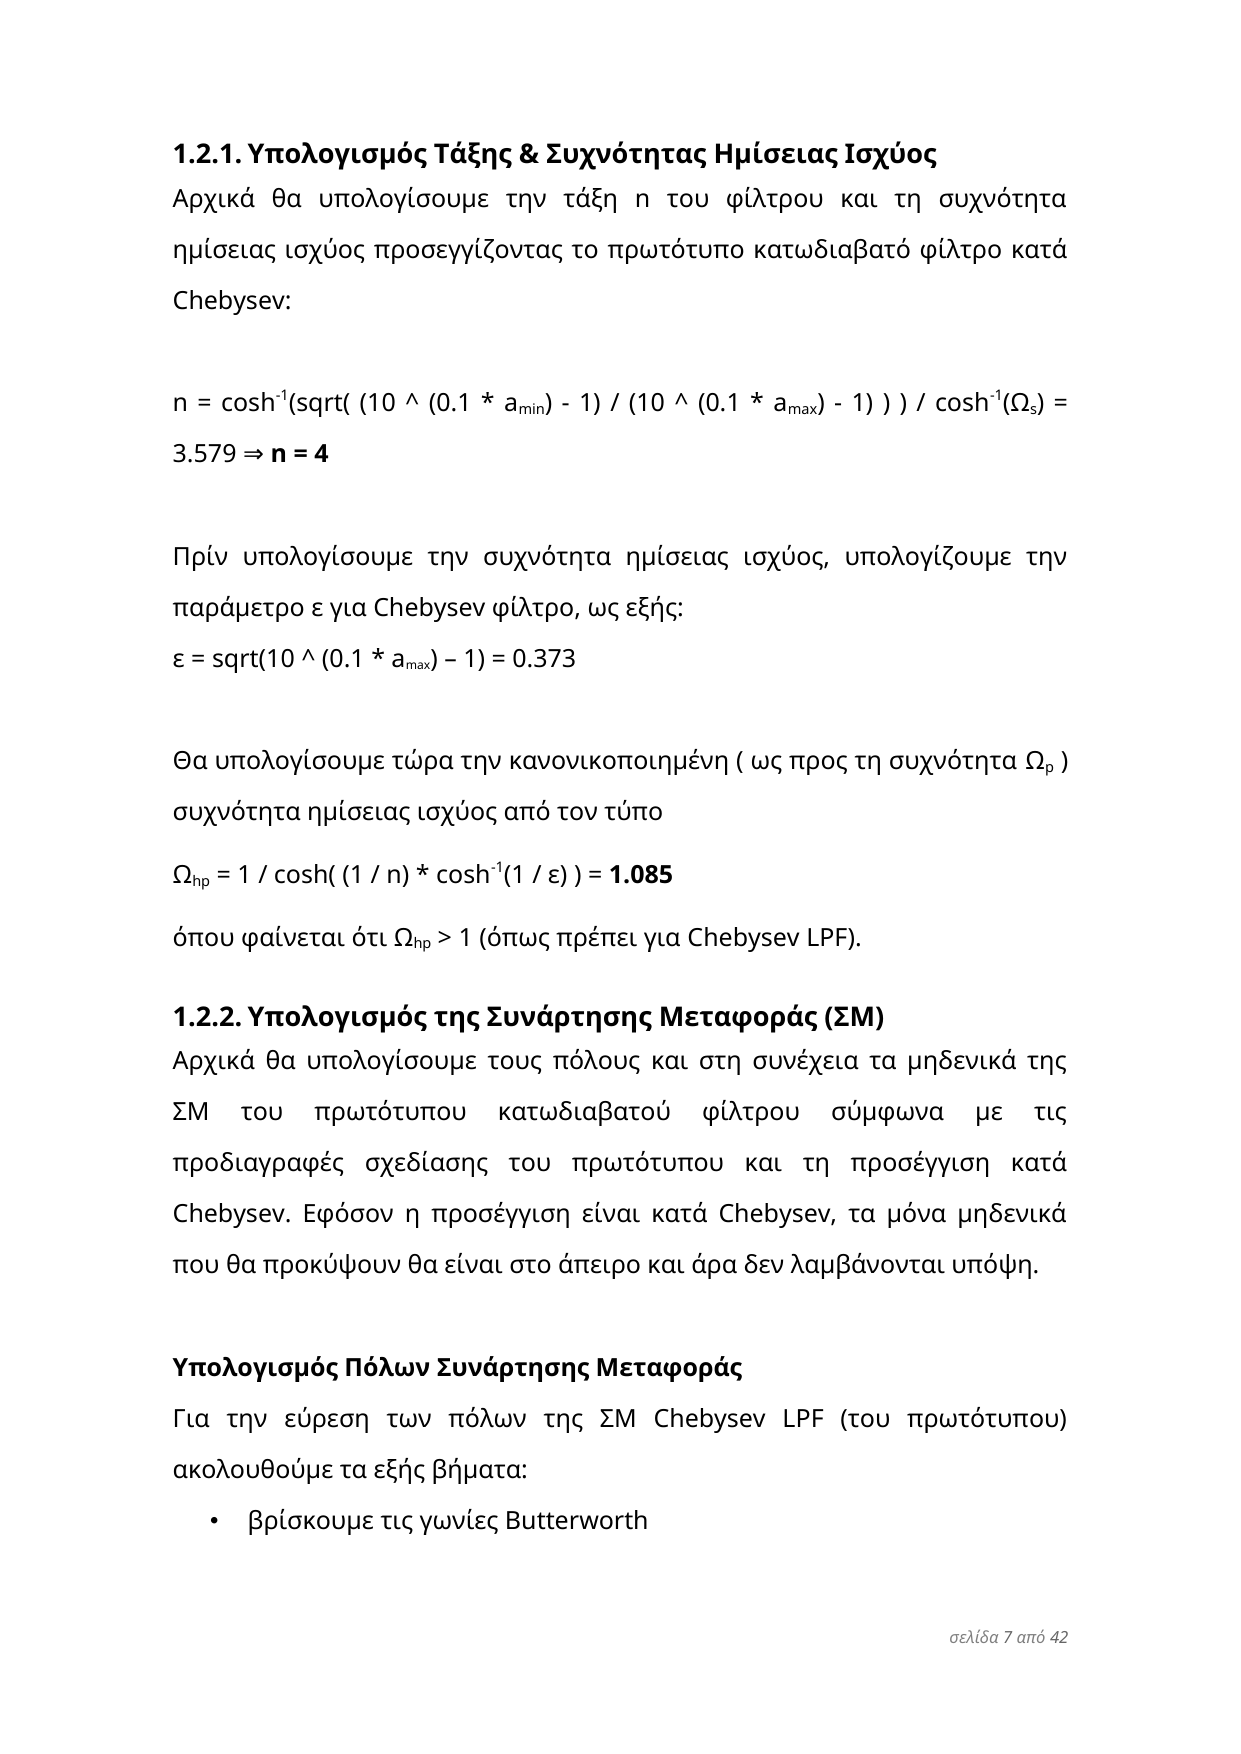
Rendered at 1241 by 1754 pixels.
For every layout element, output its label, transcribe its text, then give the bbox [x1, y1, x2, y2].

list βρίσκουμε τις γωνίες Butterworth [210, 1502, 1068, 1536]
text Πρίν υπολογίσουμε την συχνότητα ημίσειας ισχύος, υπολογίζουμε την παράμετρο ε για Chebysev φίλτρο, ως εξής: [172, 538, 1068, 623]
subtitle Υπολογισμός της Συνάρτησης Μεταφοράς (ΣΜ) [172, 997, 1068, 1034]
text Για την εύρεση των πόλων της ΣΜ Chebysev LPF (του πρωτότυπου) ακολουθούμε τα εξής βήματα: [172, 1400, 1068, 1485]
text όπου φαίνεται ότι Ωhp > 1 (όπως πρέπει για Chebysev LPF). [172, 919, 1068, 953]
text Αρχικά θα υπολογίσουμε τους πόλους και στη συνέχεια τα μηδενικά της ΣΜ του πρωτότυπου κατωδιαβατού φίλτρου σύμφωνα με τις προδιαγραφές σχεδίασης του πρωτότυπου και τη προσέγγιση κατά Chebysev. Εφόσον η προσέγγιση είναι κατά Chebysev, τα μόνα μηδενικά που θα προκύψουν θα είναι στο άπειρο και άρα δεν λαμβάνονται υπόψη. [172, 1043, 1068, 1281]
text ε = sqrt(10 ^ (0.1 * amax) – 1) = 0.373 [172, 640, 1068, 674]
text Υπολογισμός Πόλων Συνάρτησης Μεταφοράς [172, 1349, 1068, 1383]
text Ωhp = 1 / cosh( (1 / n) * cosh-1(1 / ε) ) = 1.085 [172, 856, 1068, 890]
text Αρχικά θα υπολογίσουμε την τάξη n του φίλτρου και τη συχνότητα ημίσειας ισχύος προσεγγίζοντας το πρωτότυπο κατωδιαβατό φίλτρο κατά Chebysev: [172, 181, 1068, 317]
text n = cosh-1(sqrt( (10 ^ (0.1 * amin) - 1) / (10 ^ (0.1 * amax) - 1) ) ) / cosh-1(Ωs) = 3.579 ⇒ n = 4 [172, 385, 1068, 470]
text Θα υπολογίσουμε τώρα την κανονικοποιημένη ( ως προς τη συχνότητα Ωp ) συχνότητα ημίσειας ισχύος από τον τύπο [172, 742, 1068, 827]
subtitle Υπολογισμός Τάξης & Συχνότητας Ημίσειας Ισχύος [172, 135, 1068, 172]
